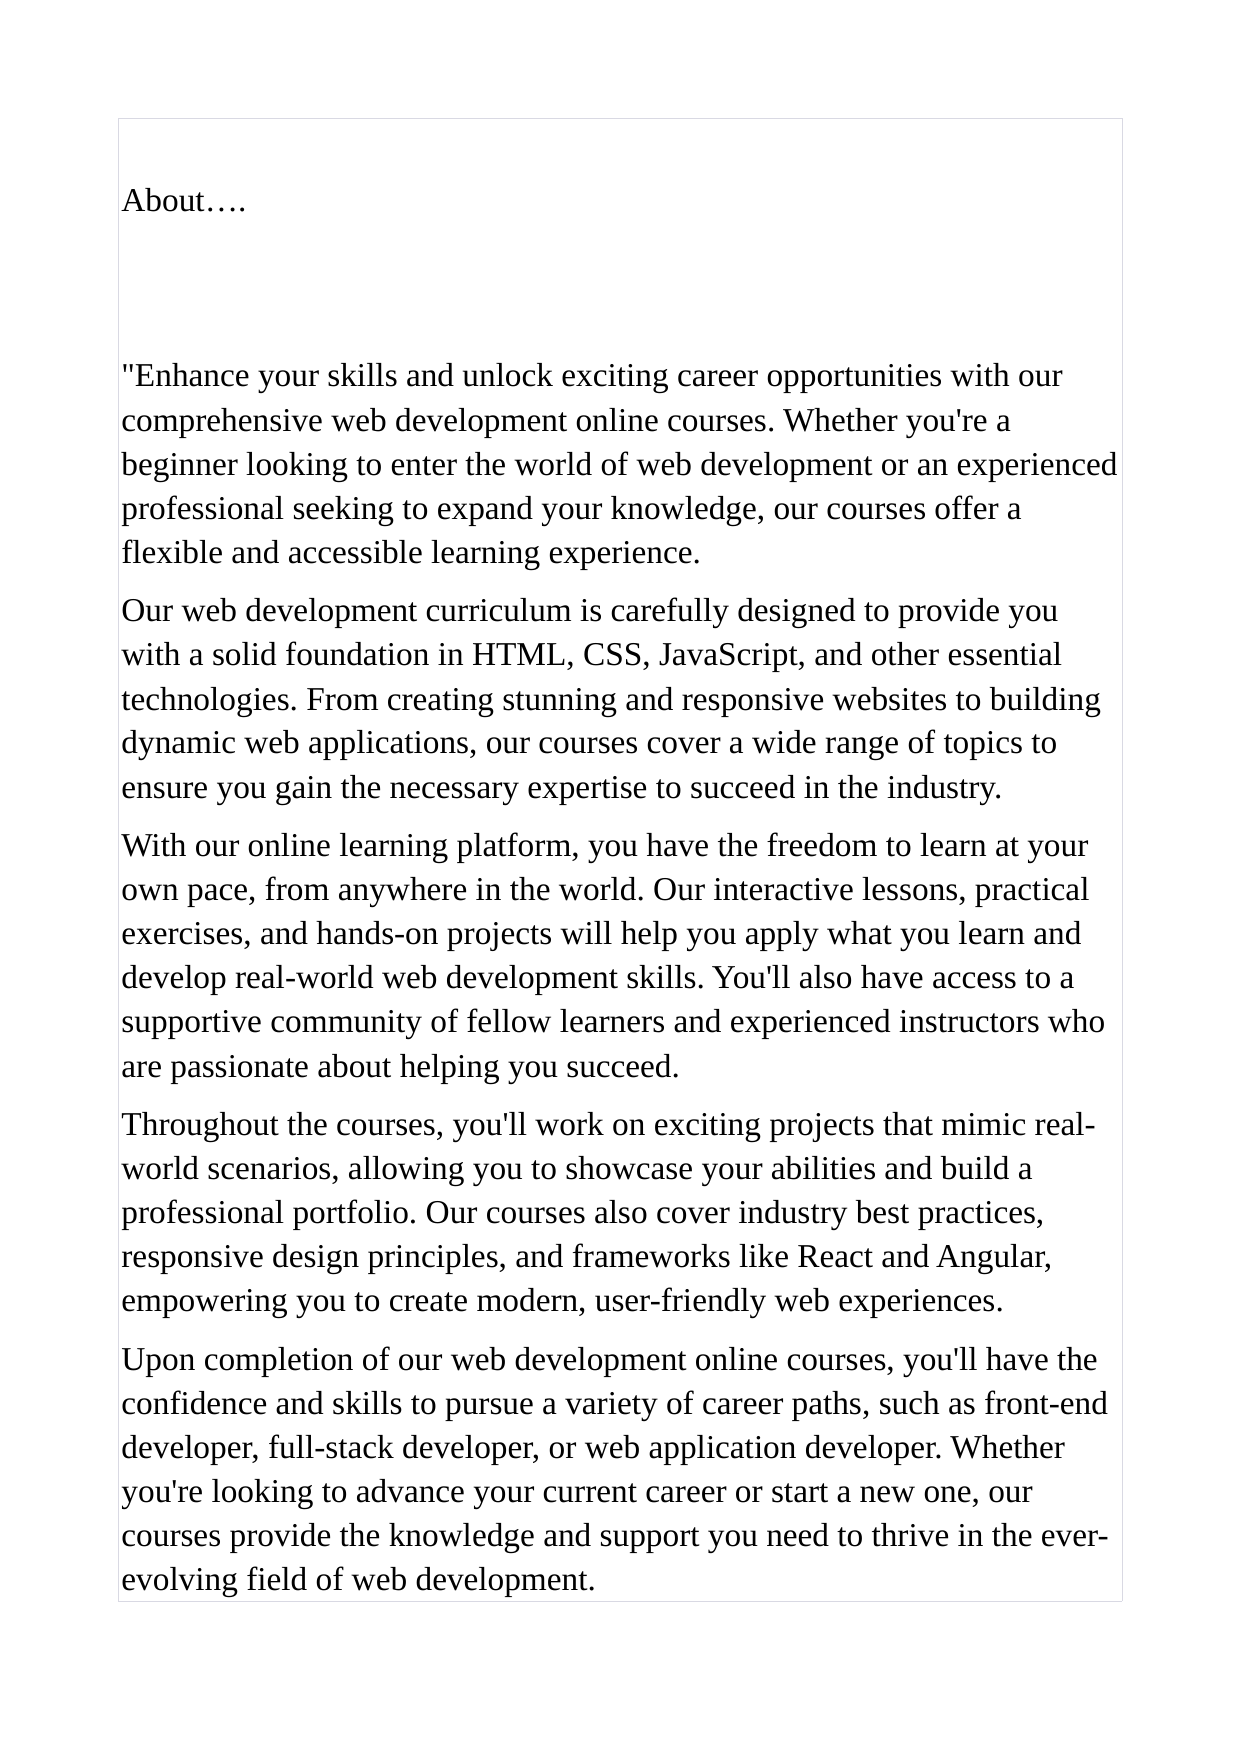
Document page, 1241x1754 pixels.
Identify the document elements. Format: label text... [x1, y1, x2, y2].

text Our web development curriculum is carefully designed to provide you with a solid foundation in HTML, CSS, JavaScript, and other essential technologies. From creating stunning and responsive websites to building dynamic web applications, our courses cover a wide range of topics to ensure you gain the necessary expertise to succeed in the industry. [119, 588, 1122, 805]
text With our online learning platform, you have the freedom to learn at your own pace, from anywhere in the world. Our interactive lessons, practical exercises, and hands-on projects will help you apply what you learn and develop real-world web development skills. You'll also have access to a supportive community of fellow learners and experienced instructors who are passionate about helping you succeed. [119, 822, 1122, 1084]
text "Enhance your skills and unlock exciting career opportunities with our comprehensive web development online courses. Whether you're a beginner looking to enter the world of web development or an experienced professional seeking to expand your knowledge, our courses offer a flexible and accessible learning experience. [119, 353, 1122, 570]
text Upon completion of our web development online courses, you'll have the confidence and skills to pursue a variety of career paths, such as front-end developer, full-stack developer, or web application developer. Whether you're looking to advance your current career or start a new one, our courses provide the knowledge and support you need to thrive in the ever-evolving field of web development. [119, 1336, 1122, 1601]
text About…. [119, 177, 1122, 218]
text Throughout the courses, you'll work on exciting projects that mimic real-world scenarios, allowing you to showcase your abilities and build a professional portfolio. Our courses also cover industry best practices, responsive design principles, and frameworks like React and Angular, empowering you to create modern, user-friendly web experiences. [119, 1101, 1122, 1319]
